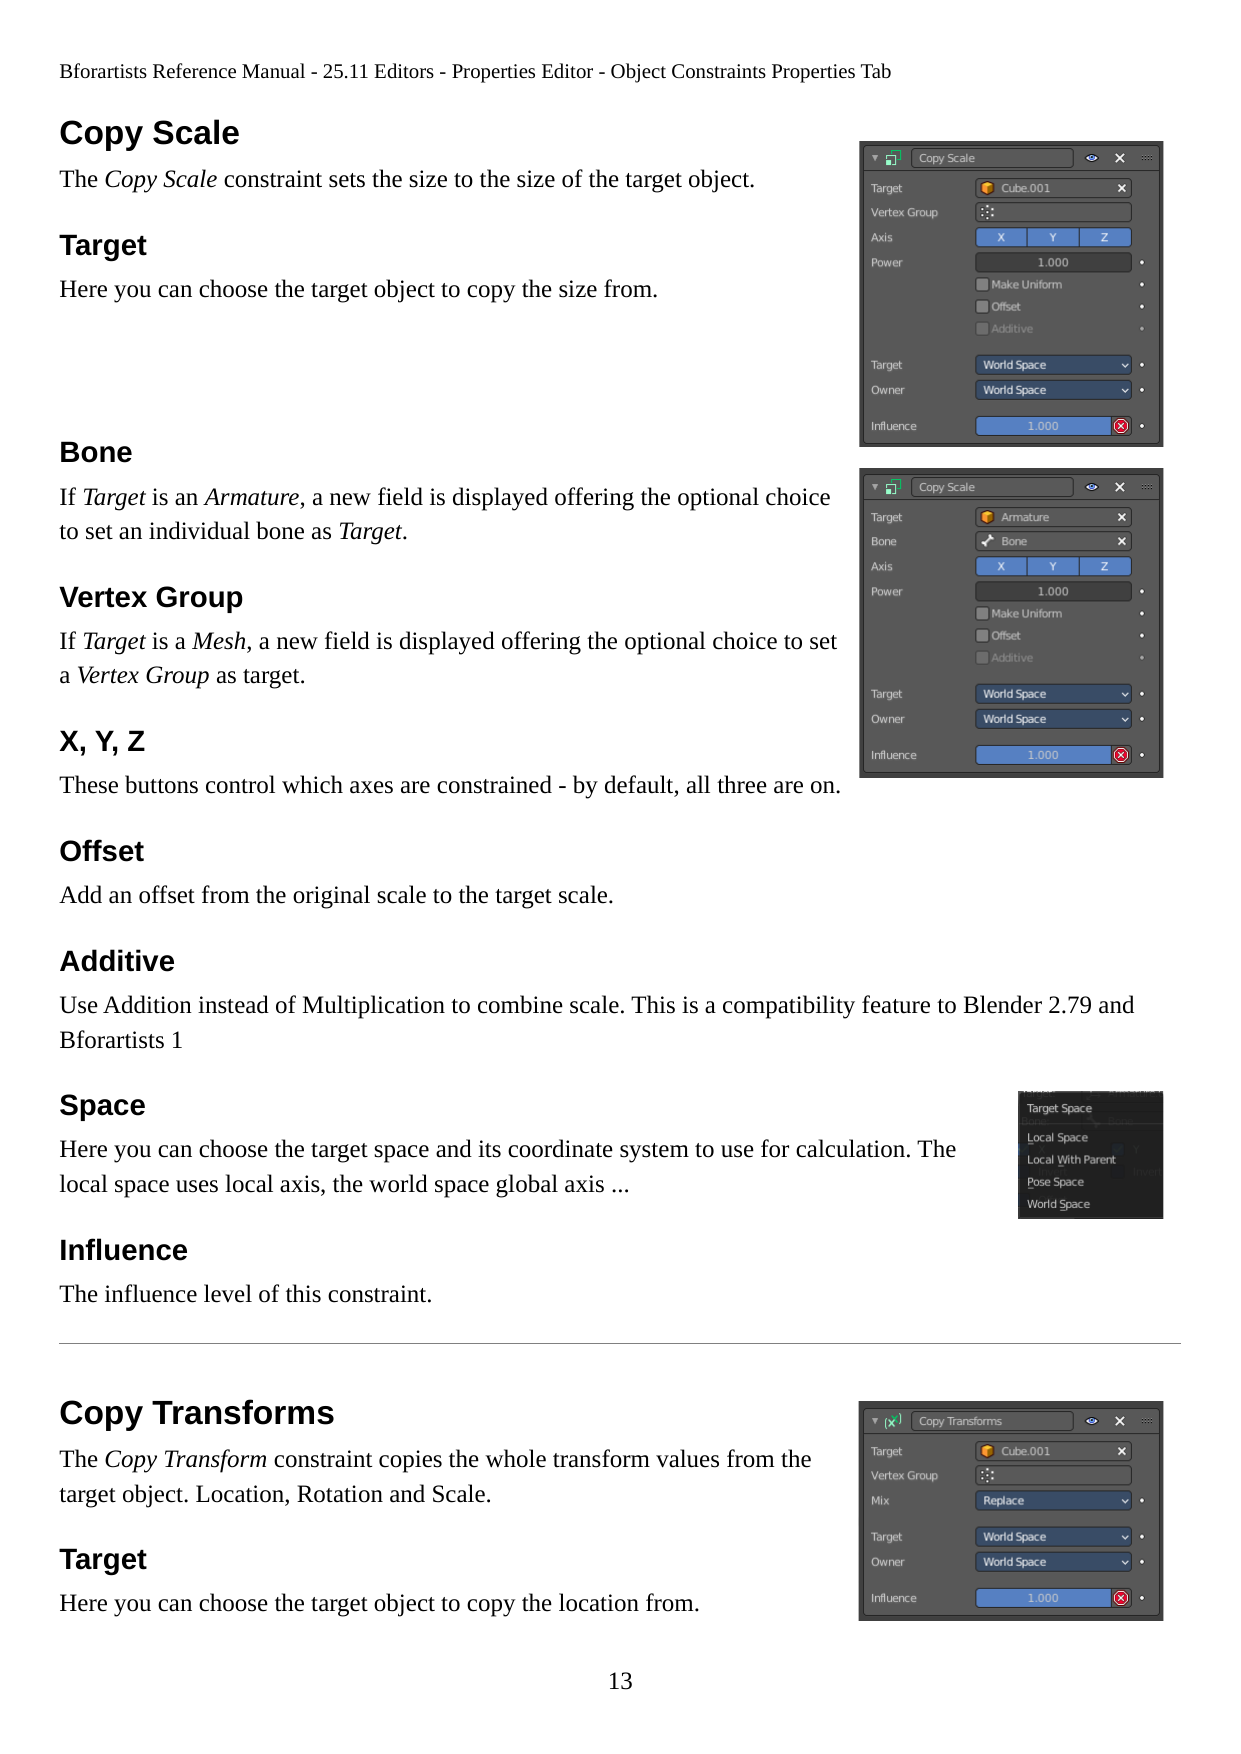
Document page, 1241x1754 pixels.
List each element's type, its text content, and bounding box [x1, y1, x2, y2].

text The Copy Transform constraint copies the whole transform values from the target object. Location, Rotation and Scale. [59, 1444, 858, 1507]
subtitle Vertex Group [59, 580, 859, 613]
picture [858, 1401, 1164, 1621]
subtitle Space [59, 1088, 1181, 1122]
text Here you can choose the target space and its coordinate system to use for calculation. The local space uses local axis, the world space global axis ... [59, 1134, 1018, 1198]
text Add an offset from the original scale to the target scale. [59, 880, 1181, 909]
subtitle X, Y, Z [59, 724, 859, 758]
text If Target is an Armature, a new field is displayed offering the optional choice to set an individual bone as Target. [59, 482, 859, 545]
subtitle Additive [59, 944, 1181, 978]
subtitle [1164, 227, 1181, 261]
picture [859, 141, 1164, 447]
text If Target is a Mesh, a new field is displayed offering the optional choice to set a Vertex Group as target. [59, 626, 859, 689]
text These buttons control which axes are constrained - by default, all three are on. [59, 770, 1181, 799]
picture [859, 468, 1164, 778]
text Use Addition instead of Multiplication to combine scale. This is a compatibility feature to Blender 2.79 and Bforartists 1 [59, 990, 1181, 1053]
subtitle [1164, 1542, 1181, 1576]
text The influence level of this constraint. [59, 1279, 1181, 1308]
subtitle Copy Transforms [59, 1393, 1181, 1432]
subtitle Offset [59, 834, 1181, 868]
text Here you can choose the target object to copy the size from. [59, 274, 859, 302]
text Here you can choose the target object to copy the location from. [59, 1588, 858, 1617]
subtitle Copy Scale [59, 113, 1181, 151]
subtitle Bone [59, 435, 1181, 469]
text The Copy Scale constraint sets the size to the size of the target object. [59, 164, 859, 192]
subtitle Target [59, 1542, 858, 1576]
subtitle [1164, 580, 1181, 613]
picture [1018, 1091, 1164, 1219]
subtitle Target [59, 227, 859, 261]
subtitle [1164, 724, 1181, 758]
subtitle Influence [59, 1233, 1181, 1266]
